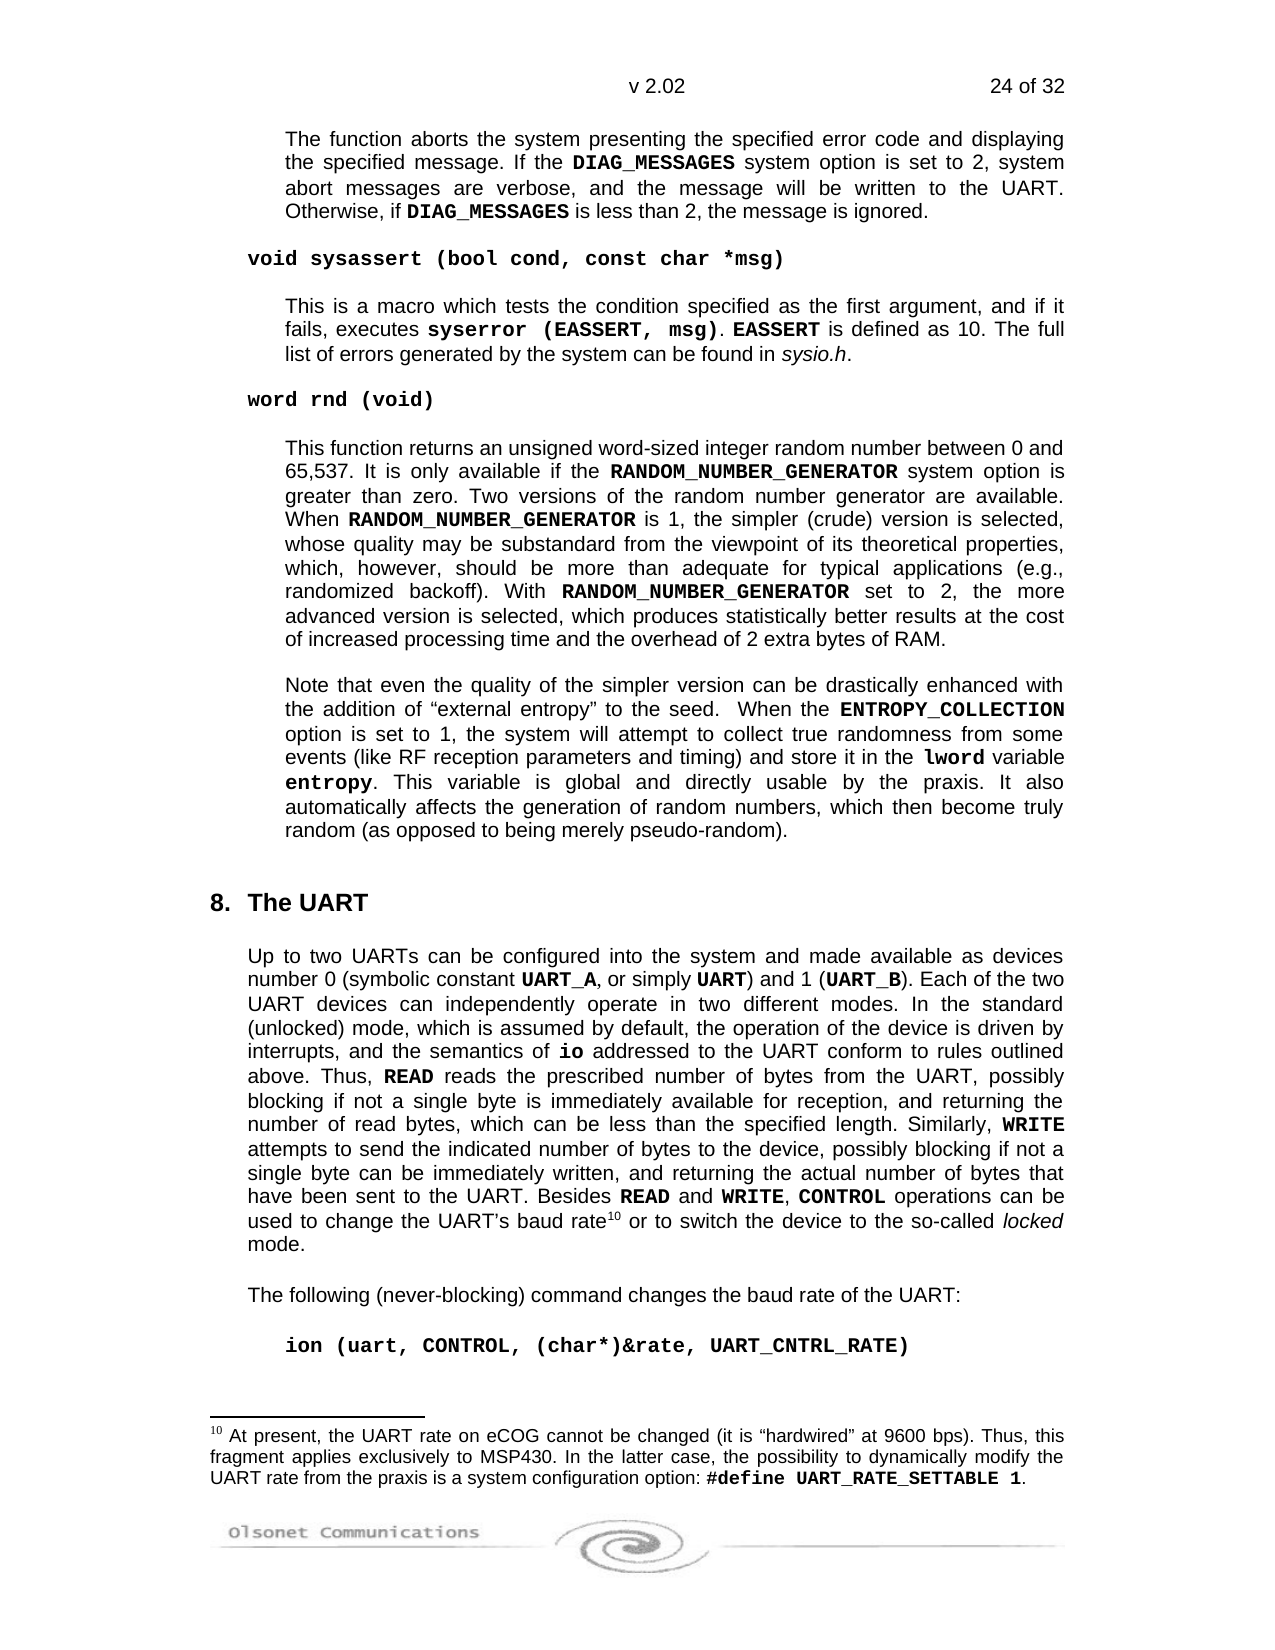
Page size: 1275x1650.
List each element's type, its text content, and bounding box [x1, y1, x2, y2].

text void sysassert (bool cond, const char *msg) [247, 248, 1065, 271]
text word rnd (void) [247, 389, 1065, 413]
text At present, the UART rate on eCOG cannot be changed (it is “hardwired” at 9600 bps). Thus, this fragment applies exclusively to MSP430. In the latter case, the possibility to dynamically modify the UART rate from the praxis is a system configuration option: #define UART_RATE_SETTABLE 1. [210, 1423, 1065, 1490]
text The following (never-blocking) command changes the baud rate of the UART: [247, 1284, 1065, 1307]
picture [210, 1504, 1065, 1596]
text This function returns an unsigned word-sized integer random number between 0 and 65,537. It is only available if the RANDOM_NUMBER_GENERATOR system option is greater than zero. Two versions of the random number generator are available. When RANDOM_NUMBER_GENERATOR is 1, the simpler (crude) version is selected, whose quality may be substandard from the viewpoint of its theoretical properties, which, however, should be more than adequate for typical applications (e.g., randomized backoff). With RANDOM_NUMBER_GENERATOR set to 2, the more advanced version is selected, which produces statistically better results at the cost of increased processing time and the overhead of 2 extra bytes of RAM. [285, 436, 1065, 651]
subtitle The UART [210, 889, 1065, 917]
text Up to two UARTs can be configured into the system and made available as devices number 0 (symbolic constant UART_A, or simply UART) and 1 (UART_B). Each of the two UART devices can independently operate in two different modes. In the standard (unlocked) mode, which is assumed by default, the operation of the device is driven by interrupts, and the semantics of io addressed to the UART conform to rules outlined above. Thus, READ reads the prescribed number of bytes from the UART, possibly blocking if not a single byte is immediately available for reception, and returning the number of read bytes, which can be less than the specified length. Similarly, WRITE attempts to send the indicated number of bytes to the device, possibly blocking if not a single byte can be immediately written, and returning the actual number of bytes that have been sent to the UART. Besides READ and WRITE, CONTROL operations can be used to change the UART’s baud rate or to switch the device to the so-called locked mode. [247, 944, 1065, 1256]
text ion (uart, CONTROL, (char*)&rate, UART_CNTRL_RATE) [247, 1335, 1065, 1359]
text The function aborts the system presenting the specified error code and displaying the specified message. If the DIAG_MESSAGES system option is set to 2, system abort messages are verbose, and the message will be written to the UART. Otherwise, if DIAG_MESSAGES is less than 2, the message is ignored. [285, 128, 1065, 224]
text This is a macro which tests the condition specified as the first argument, and if it fails, executes syserror (EASSERT, msg). EASSERT is defined as 10. The full list of errors generated by the system can be found in sysio.h. [285, 294, 1065, 366]
text Note that even the quality of the simpler version can be drastically enhanced with the addition of “external entropy” to the seed. When the ENTROPY_COLLECTION option is set to 1, the system will attempt to collect true randomness from some events (like RF reception parameters and timing) and store it in the lword variable entropy. This variable is global and directly usable by the praxis. It also automatically affects the generation of random numbers, which then become truly random (as opposed to being merely pseudo-random). [285, 674, 1065, 842]
